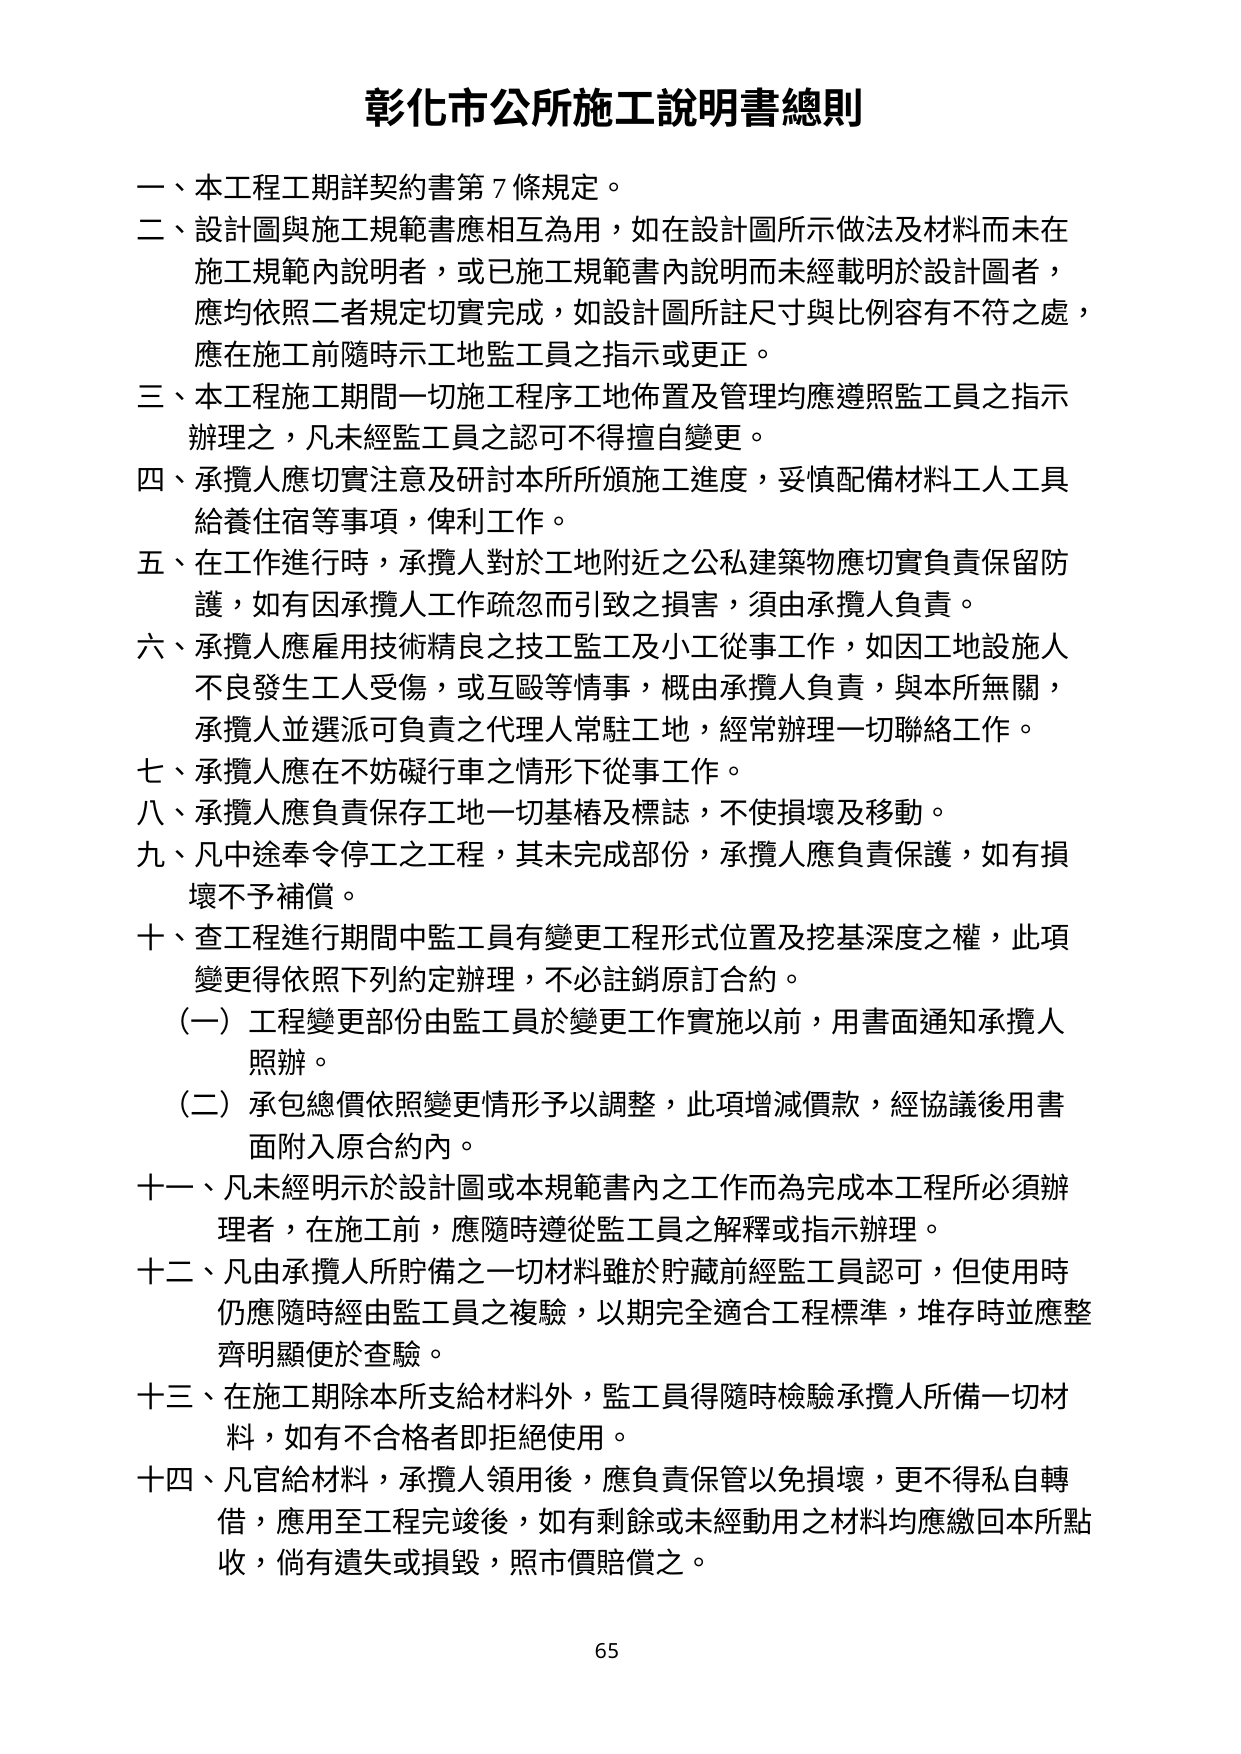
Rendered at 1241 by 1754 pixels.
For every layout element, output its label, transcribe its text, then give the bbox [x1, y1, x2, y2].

text 十、查工程進行期間中監工員有變更工程形式位置及挖基深度之權，此項變更得依照下列約定辦理，不必註銷原訂合約。 [136, 915, 1092, 999]
text 五、在工作進行時，承攬人對於工地附近之公私建築物應切實負責保留防護，如有因承攬人工作疏忽而引致之損害，須由承攬人負責。 [136, 540, 1092, 624]
text 十四、凡官給材料，承攬人領用後，應負責保管以免損壞，更不得私自轉借，應用至工程完竣後，如有剩餘或未經動用之材料均應繳回本所點收，倘有遺失或損毀，照市價賠償之。 [136, 1457, 1092, 1582]
text 三、本工程施工期間一切施工程序工地佈置及管理均應遵照監工員之指示辦理之，凡未經監工員之認可不得擅自變更。 [136, 374, 1092, 457]
text 十一、凡未經明示於設計圖或本規範書內之工作而為完成本工程所必須辦理者，在施工前，應隨時遵從監工員之解釋或指示辦理。 [136, 1165, 1092, 1249]
text 彰化市公所施工說明書總則 [136, 75, 1092, 135]
text （一）工程變更部份由監工員於變更工作實施以前，用書面通知承攬人照辦。 [161, 999, 1092, 1082]
text 六、承攬人應雇用技術精良之技工監工及小工從事工作，如因工地設施人不良發生工人受傷，或互毆等情事，概由承攬人負責，與本所無關，承攬人並選派可負責之代理人常駐工地，經常辦理一切聯絡工作。 [136, 624, 1092, 749]
text 二、設計圖與施工規範書應相互為用，如在設計圖所示做法及材料而未在施工規範內說明者，或已施工規範書內說明而未經載明於設計圖者，應均依照二者規定切實完成，如設計圖所註尺寸與比例容有不符之處，應在施工前隨時示工地監工員之指示或更正。 [136, 207, 1092, 374]
text 十三、在施工期除本所支給材料外，監工員得隨時檢驗承攬人所備一切材料，如有不合格者即拒絕使用。 [136, 1374, 1092, 1457]
text 四、承攬人應切實注意及研討本所所頒施工進度，妥慎配備材料工人工具給養住宿等事項，俾利工作。 [136, 457, 1092, 540]
text 八、承攬人應負責保存工地一切基樁及標誌，不使損壞及移動。 [136, 790, 1092, 832]
text （二）承包總價依照變更情形予以調整，此項增減價款，經協議後用書面附入原合約內。 [161, 1082, 1092, 1165]
text 一、本工程工期詳契約書第7條規定。 [136, 165, 1092, 207]
text 七、承攬人應在不妨礙行車之情形下從事工作。 [136, 749, 1092, 790]
text 九、凡中途奉令停工之工程，其未完成部份，承攬人應負責保護，如有損壞不予補償。 [136, 832, 1092, 915]
text 十二、凡由承攬人所貯備之一切材料雖於貯藏前經監工員認可，但使用時仍應隨時經由監工員之複驗，以期完全適合工程標準，堆存時並應整齊明顯便於查驗。 [136, 1249, 1092, 1374]
